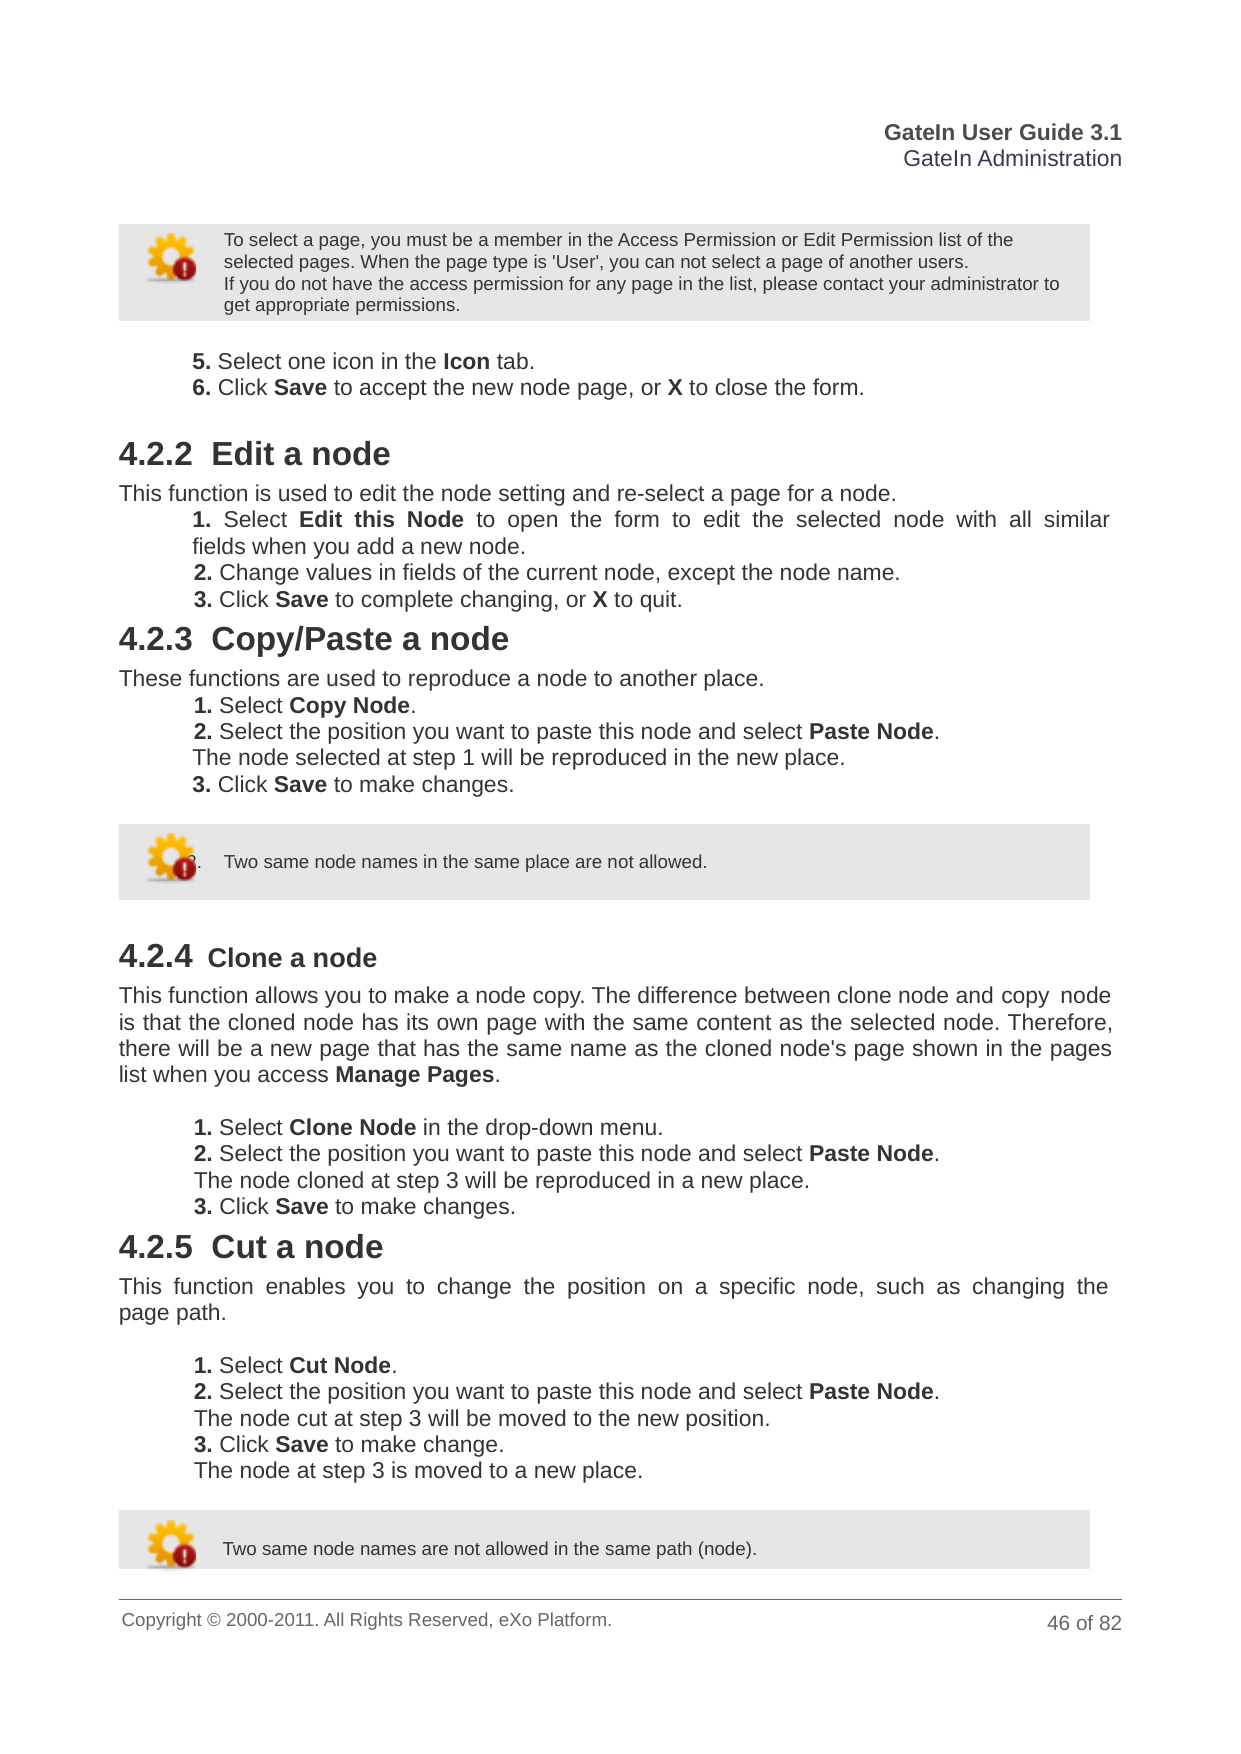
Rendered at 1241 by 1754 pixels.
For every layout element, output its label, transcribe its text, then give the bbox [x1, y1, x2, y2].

table_header [119, 824, 217, 900]
text 5. Select one icon in the Icon tab. [118, 348, 1122, 374]
text 6. Click Save to accept the new node page, or X to close the form. [118, 374, 1122, 400]
text These functions are used to reproduce a node to another place. [45, 665, 1122, 692]
text 3. Click Save to make changes. [118, 771, 1122, 797]
text This function enables you to change the position on a specific node, such as changing the page path. [45, 1273, 1122, 1326]
subtitle Edit a node [118, 434, 1122, 473]
list 1. Select Copy Node. [156, 692, 1122, 718]
subtitle Clone a node [118, 936, 1122, 975]
subtitle Cut a node [118, 1227, 1122, 1265]
text 1. Select Edit this Node to open the form to edit the selected node with all similar fields when you add a new node. [118, 506, 1122, 559]
text This function is used to edit the node setting and re-select a page for a node. [45, 480, 1122, 506]
picture [146, 233, 197, 284]
subtitle Copy/Paste a node [118, 619, 1122, 658]
list 2. Select the position you want to paste this node and select Paste Node. [156, 1378, 1122, 1404]
table_header Two same node names are not allowed in the same path (node). [217, 1510, 1090, 1569]
list 3. Click Save to make change. [156, 1431, 1122, 1457]
table_header [119, 224, 217, 321]
picture [146, 833, 197, 884]
text The node selected at step 1 will be reproduced in the new place. [118, 744, 1122, 771]
list The node cut at step 3 will be moved to the new position. [156, 1404, 1122, 1431]
text This function allows you to make a node copy. The difference between clone node and copy node is that the cloned node has its own page with the same content as the selected node. Therefore, there will be a new page that has the same name as the cloned node's page shown in the pages list when you access Manage Pages. [45, 982, 1122, 1088]
list 3. Click Save to make changes. [156, 1193, 1122, 1219]
table_header [119, 1510, 217, 1569]
table_header Two same node names in the same place are not allowed. [217, 824, 1090, 900]
list The node cloned at step 3 will be reproduced in a new place. [156, 1167, 1122, 1193]
table_header To select a page, you must be a member in the Access Permission or Edit Permission list of the selected pages. When the page type is 'User', you can not select a page of another users. If you do not have the access permission for any page in the list, please contact your administrator to get appropriate permissions. [217, 224, 1090, 321]
list 2. Select the position you want to paste this node and select Paste Node. [156, 1140, 1122, 1167]
list 2. Select the position you want to paste this node and select Paste Node. [156, 718, 1122, 744]
list The node at step 3 is moved to a new place. [156, 1457, 1122, 1484]
list 3. Click Save to complete changing, or X to quit. [156, 586, 1122, 612]
picture [146, 1520, 197, 1571]
list 1. Select Cut Node. [156, 1352, 1122, 1378]
list 1. Select Clone Node in the drop-down menu. [156, 1114, 1122, 1140]
list 2. Change values in fields of the current node, except the node name. [156, 559, 1122, 586]
